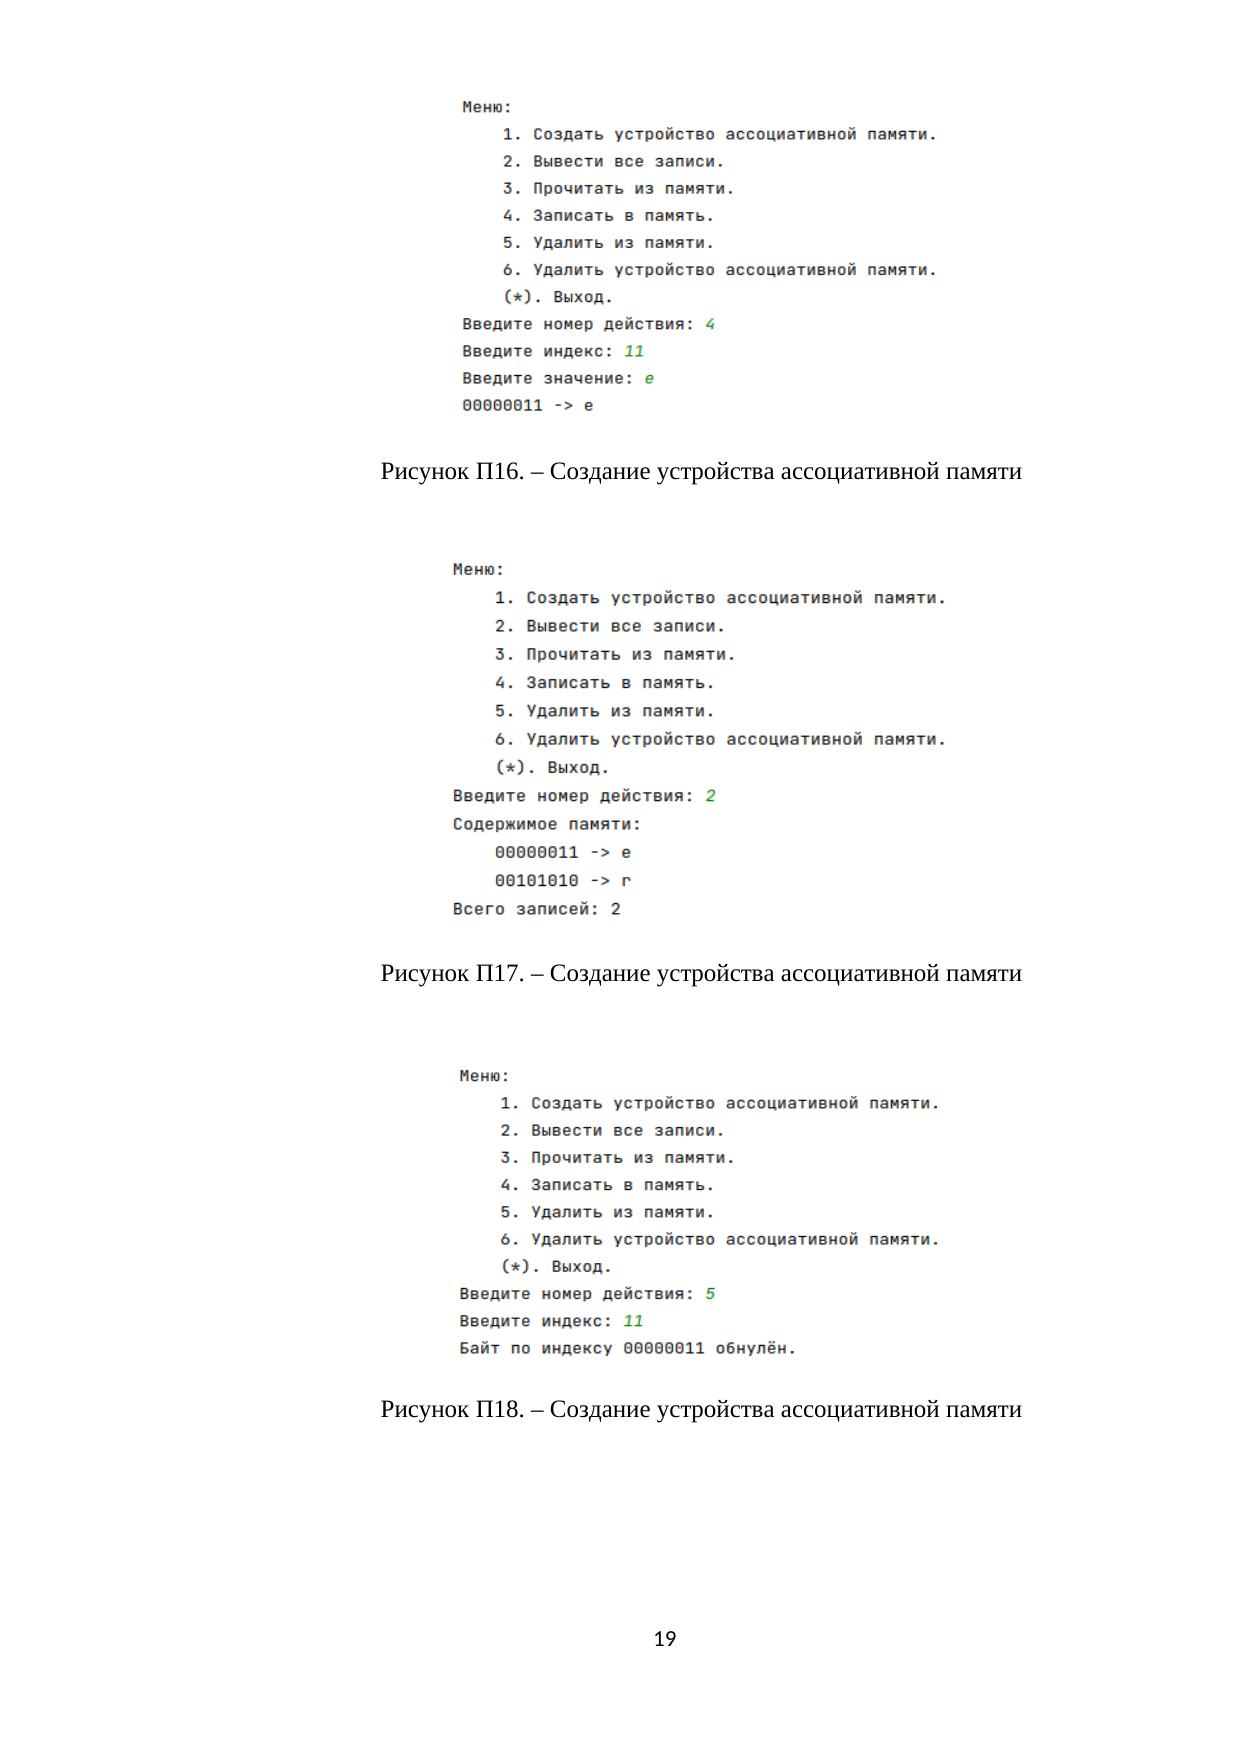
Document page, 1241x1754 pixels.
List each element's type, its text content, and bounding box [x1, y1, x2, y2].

text Рисунок П16. – Создание устройства ассоциативной памяти [177, 456, 1152, 485]
text Рисунок П17. – Создание устройства ассоциативной памяти [177, 958, 1152, 987]
text Рисунок П18. – Создание устройства ассоциативной памяти [177, 1394, 1152, 1423]
